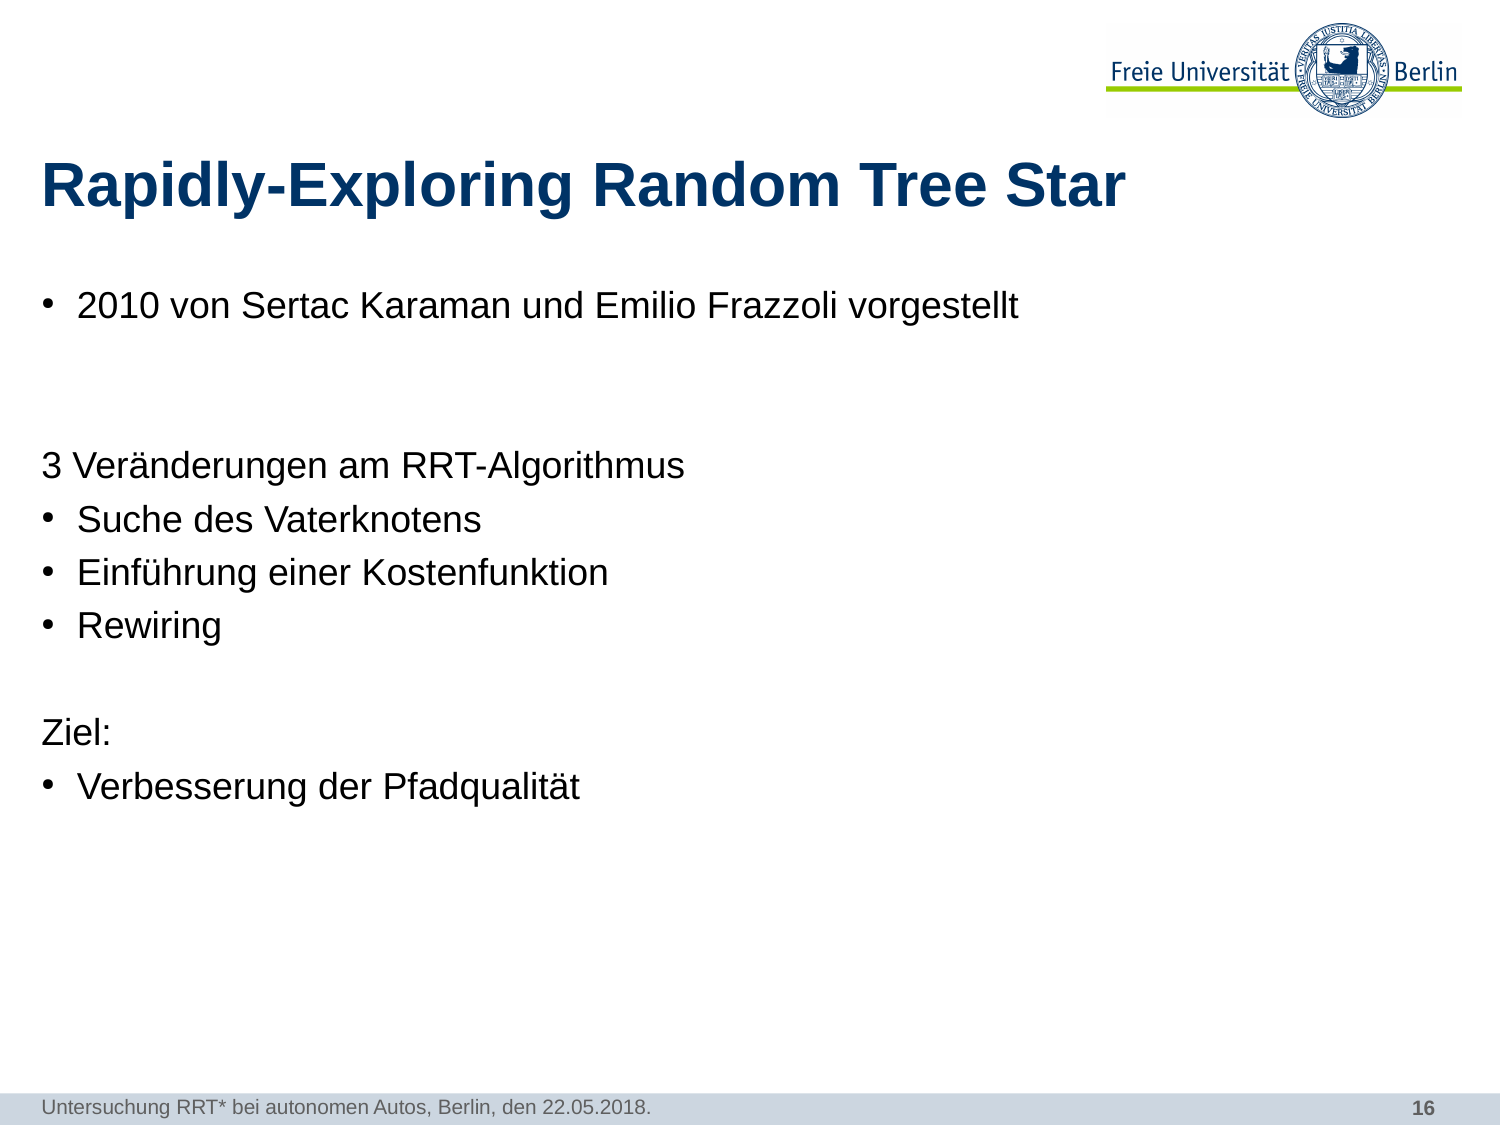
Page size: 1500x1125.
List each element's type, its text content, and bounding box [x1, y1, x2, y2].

title Rapidly-Exploring Random Tree Star [41, 149, 1460, 221]
list 2010 von Sertac Karaman und Emilio Frazzoli vorgestellt 3 Veränderungen am RRT-Algorithmus Suche des Vaterknotens Einführung einer Kostenfunktion Rewiring Ziel: Verbesserung der Pfadqualität [41, 283, 1460, 1082]
picture [1106, 23, 1462, 118]
